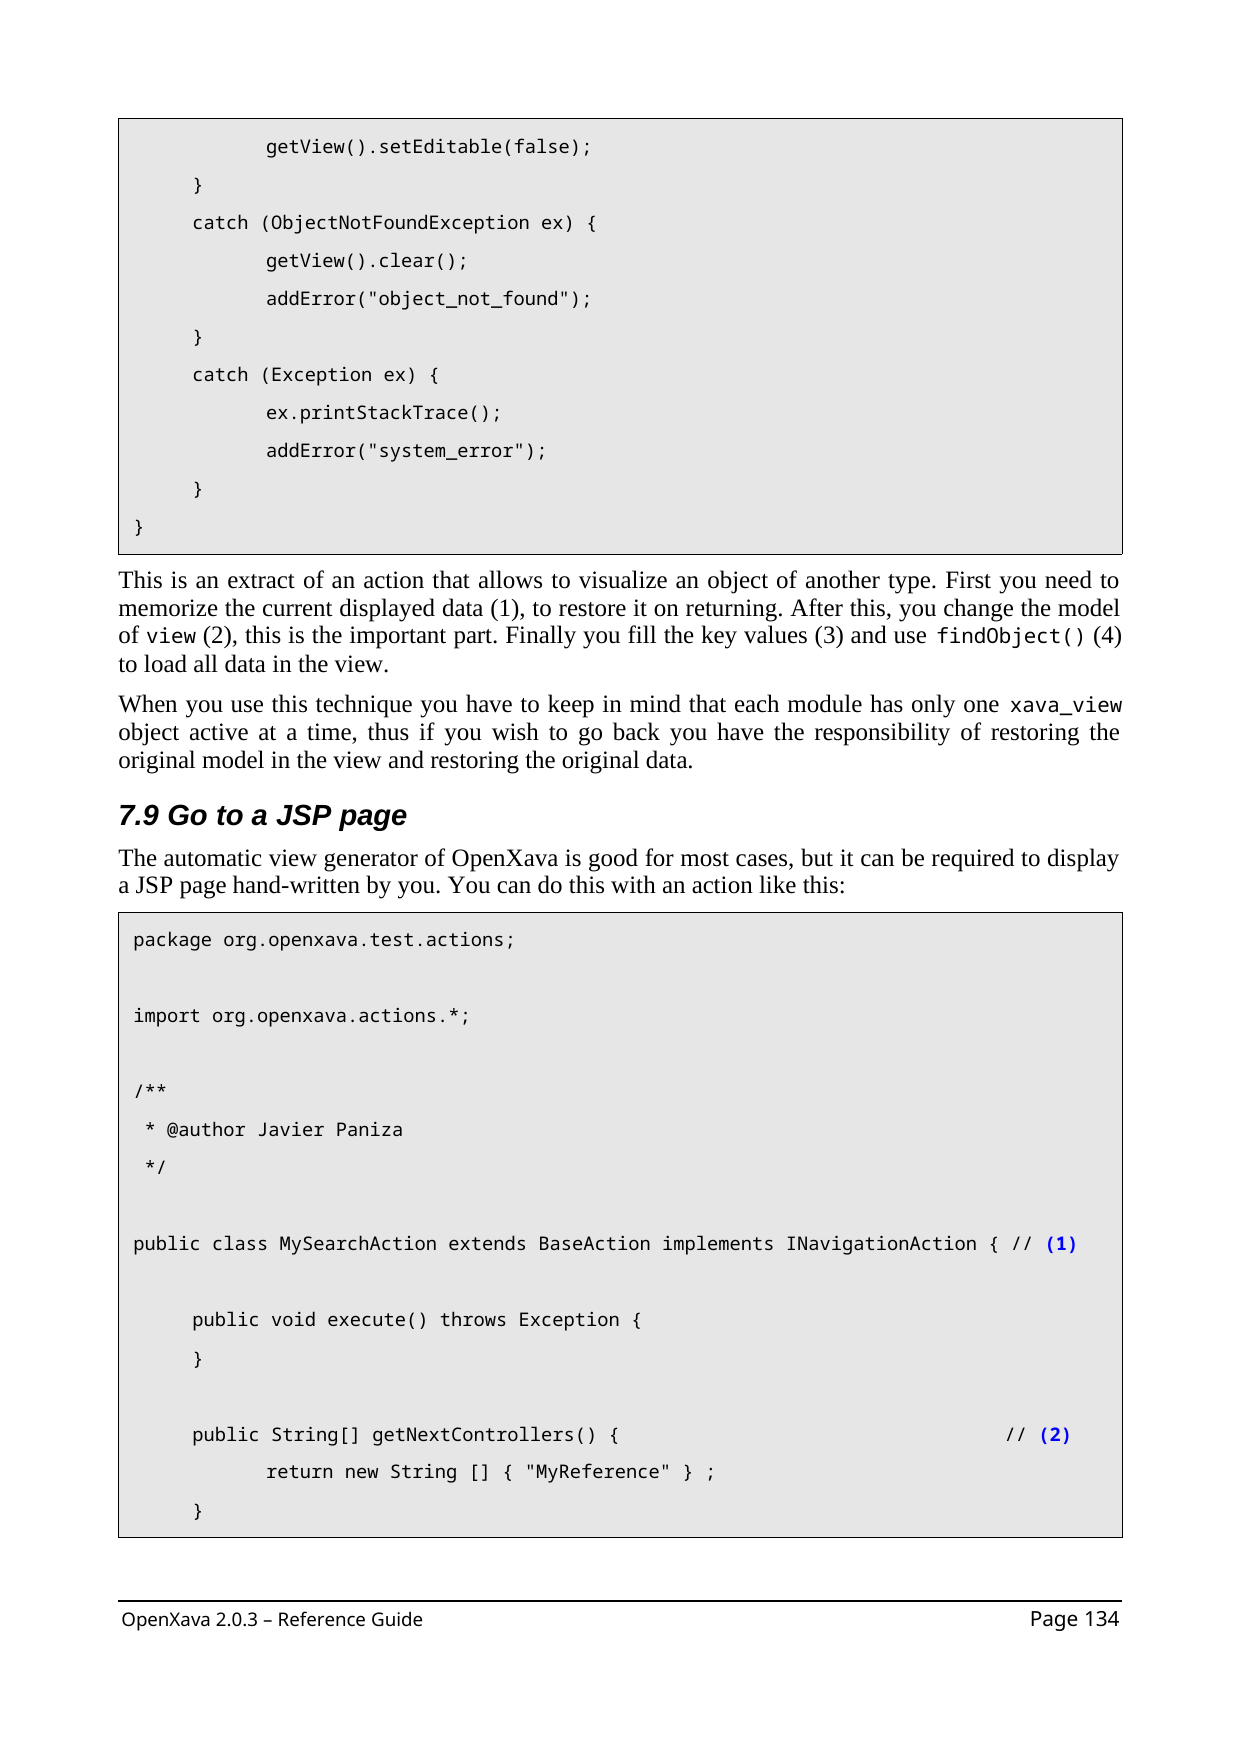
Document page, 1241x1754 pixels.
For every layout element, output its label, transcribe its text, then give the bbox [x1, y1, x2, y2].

subtitle Go to a JSP page [118, 799, 1122, 831]
text ex.printStackTrace(); [119, 384, 1122, 422]
text } [119, 156, 1122, 194]
text */ [119, 1140, 1122, 1178]
text return new String [] { "MyReference" } ; [119, 1444, 1122, 1482]
text } [119, 460, 1122, 498]
text addError("system_error"); [119, 422, 1122, 460]
text } [119, 1482, 1122, 1537]
text package org.openxava.test.actions; [119, 913, 1122, 950]
text The automatic view generator of OpenXava is good for most cases, but it can be required to display a JSP page hand-written by you. You can do this with an action like this: [118, 844, 1122, 899]
text public String[] getNextControllers() { // (2) [119, 1406, 1122, 1444]
text catch (Exception ex) { [119, 346, 1122, 384]
text } [119, 308, 1122, 346]
text When you use this technique you have to keep in mind that each module has only one xava_view object active at a time, thus if you wish to go back you have the responsibility of restoring the original model in the view and restoring the original data. [118, 690, 1122, 774]
text public class MySearchAction extends BaseAction implements INavigationAction { // (1) [119, 1216, 1122, 1254]
text getView().clear(); [119, 232, 1122, 270]
text } [119, 498, 1122, 554]
text } [119, 1330, 1122, 1368]
text This is an extract of an action that allows to visualize an object of another type. First you need to memorize the current displayed data (1), to restore it on returning. After this, you change the model of view (2), this is the important part. Finally you fill the key values (3) and use findObject() (4) to load all data in the view. [118, 566, 1122, 677]
text addError("object_not_found"); [119, 270, 1122, 308]
text public void execute() throws Exception { [119, 1292, 1122, 1330]
text getView().setEditable(false); [119, 119, 1122, 156]
text import org.openxava.actions.*; [119, 988, 1122, 1026]
text * @author Javier Paniza [119, 1102, 1122, 1140]
text catch (ObjectNotFoundException ex) { [119, 194, 1122, 232]
text /** [119, 1064, 1122, 1102]
